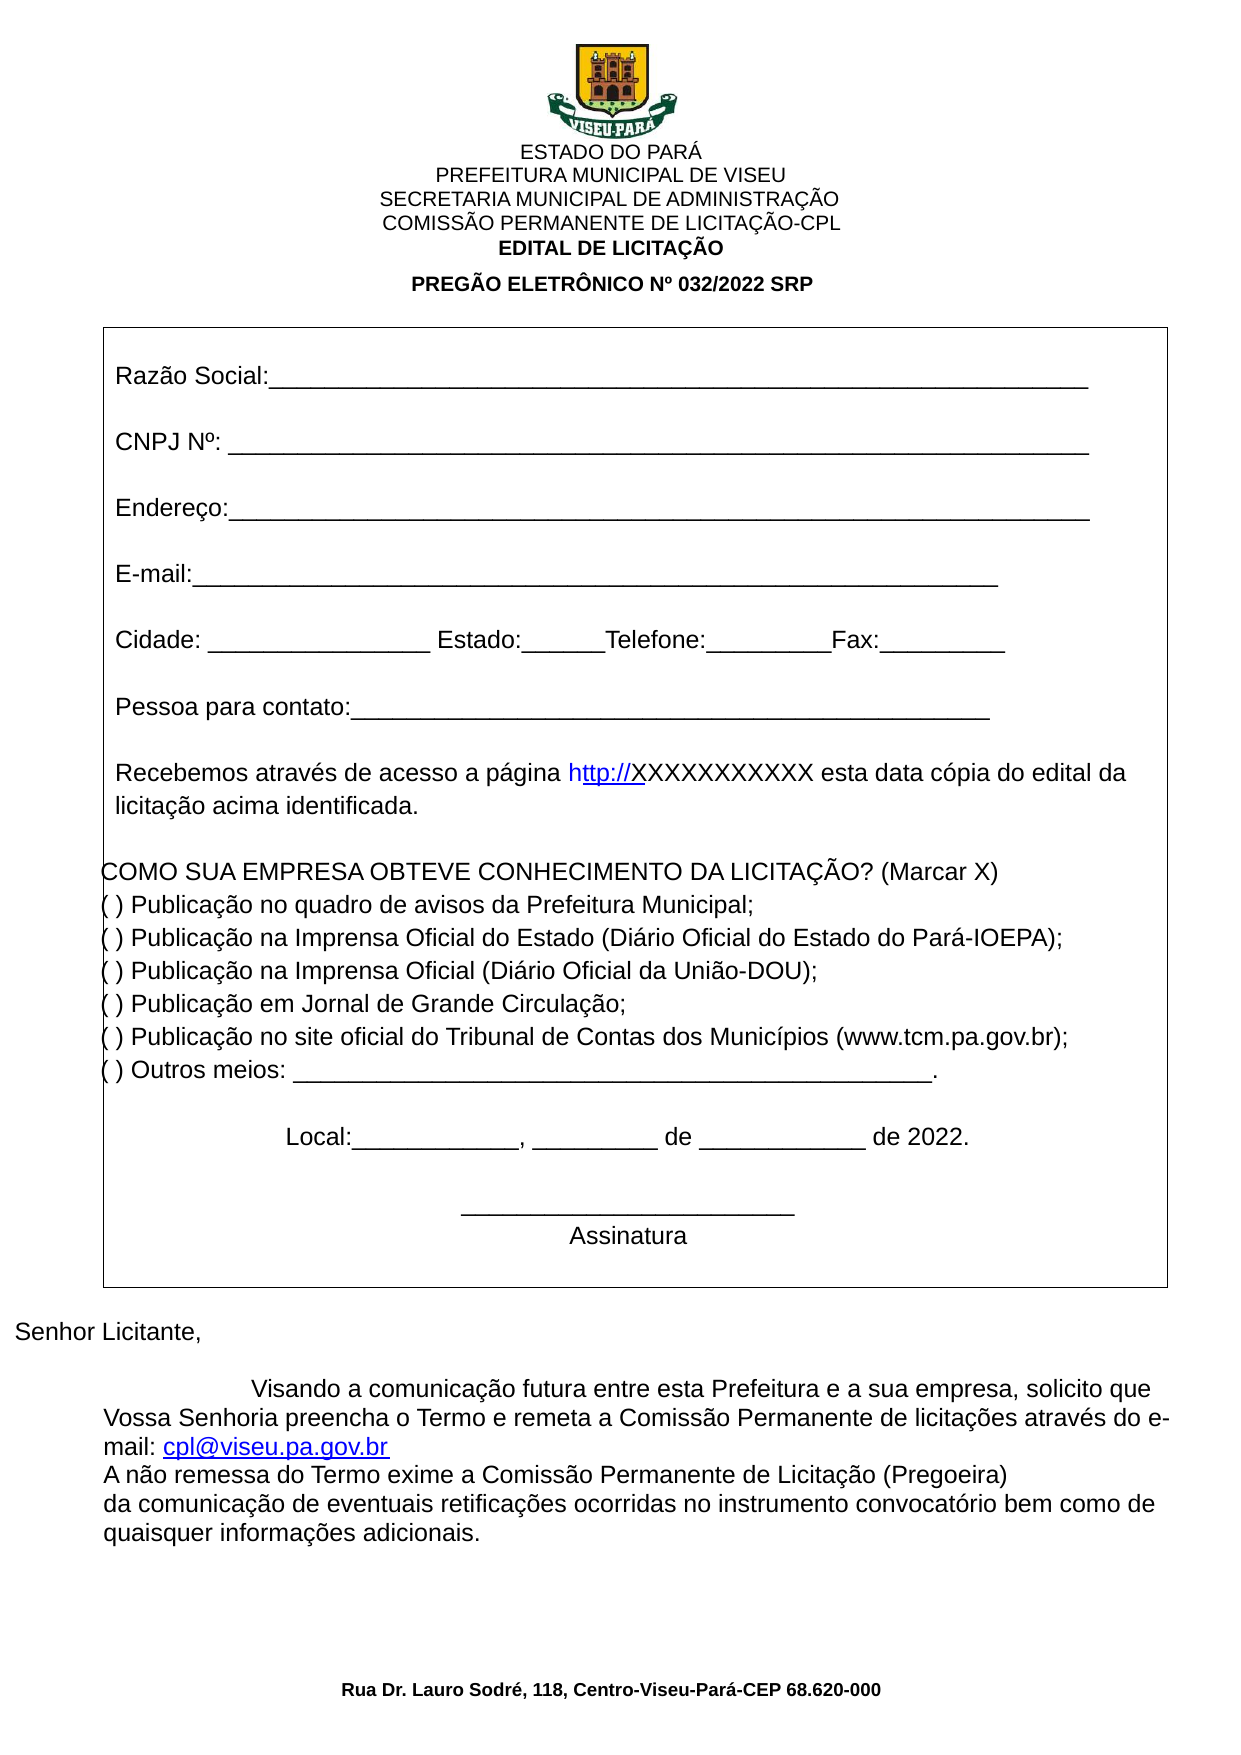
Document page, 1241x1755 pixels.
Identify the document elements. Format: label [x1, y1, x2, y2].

picture [547, 44, 678, 139]
